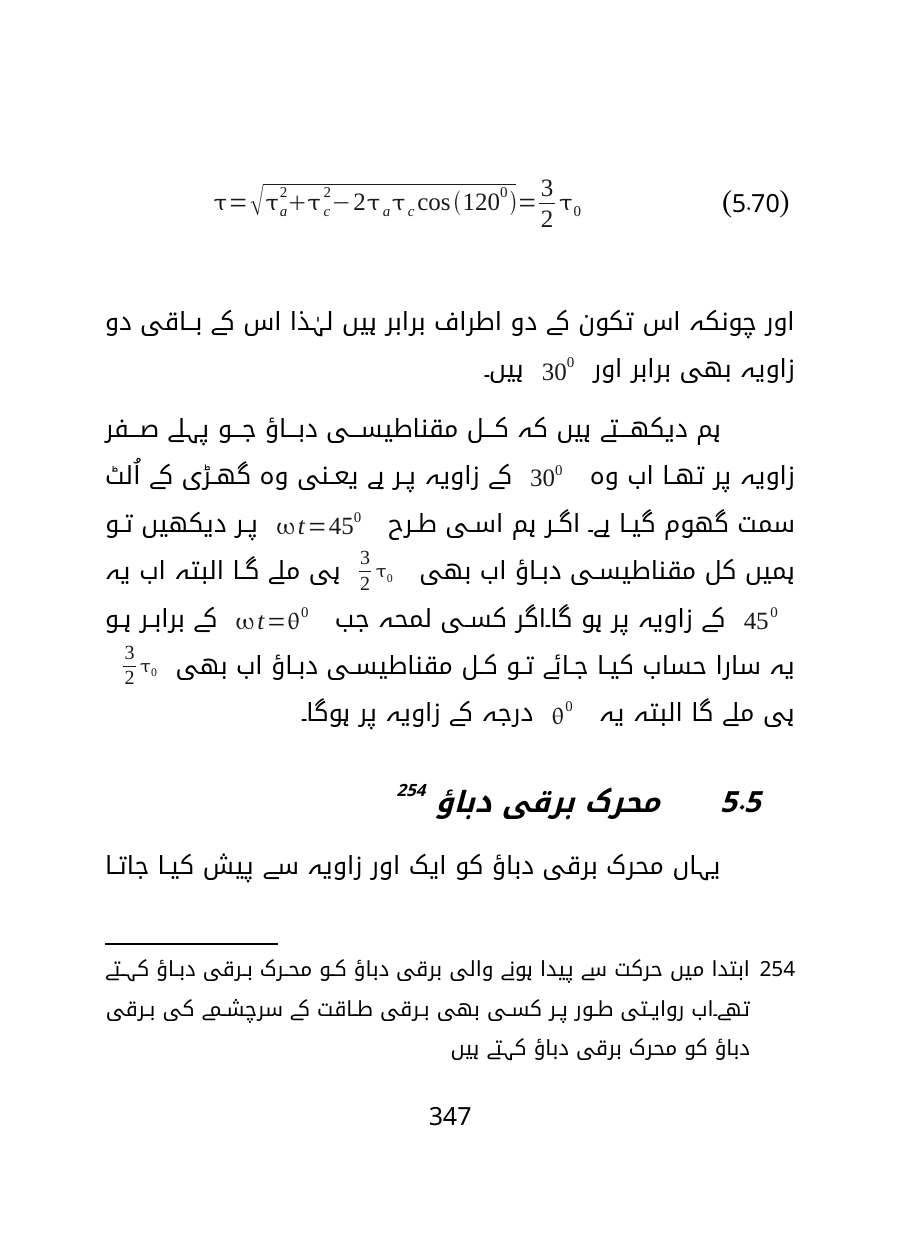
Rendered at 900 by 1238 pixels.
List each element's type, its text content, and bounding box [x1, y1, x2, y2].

text یہاں محرک برقی دباؤ کو ایک اور زاویہ سے پیش کیا جاتا [105, 842, 795, 890]
table_header (5.70) [681, 169, 795, 251]
subtitle محرک برقی دباؤ [105, 774, 720, 830]
list ابتدا میں حرکت سے پیدا ہونے والی برقی دباؤ کو محرک برقی دباؤ کہتے تھے۔اب روایتی طور پر کسی بھی برقی طاقت کے سرچشمے کی برقی دباؤ کو محرک برقی دباؤ کہتے ہیں [105, 950, 795, 1068]
text اور چونکہ اس تکون کے دو اطراف برابر ہیں لہٰذا اس کے باقی دو زاویہ بھی برابر اورہیں۔ [105, 298, 795, 393]
text ہم دیکھتے ہیں کہ کل مقناطیسی دباؤ جو پہلے صفر زاویہ پر تھا اب وہ کے زاویہ پر ہے یعنی وہ گھڑی کے اُلٹ سمت گھوم گیا ہے۔ اگر ہم اسی طرح پر دیکھیں تو ہمیں کل مقناطیسی دباؤ اب بھی ہی ملے گا البتہ اب یہ کے زاویہ پر ہو گا۔اگر کسی لمحہ جب کے برابر ہو یہ سارا حساب کیا جائے تو کل مقناطیسی دباؤ اب بھیہی ملے گا البتہ یہ درجہ کے زاویہ پر ہوگا۔ [105, 405, 795, 737]
table_header [105, 169, 681, 251]
